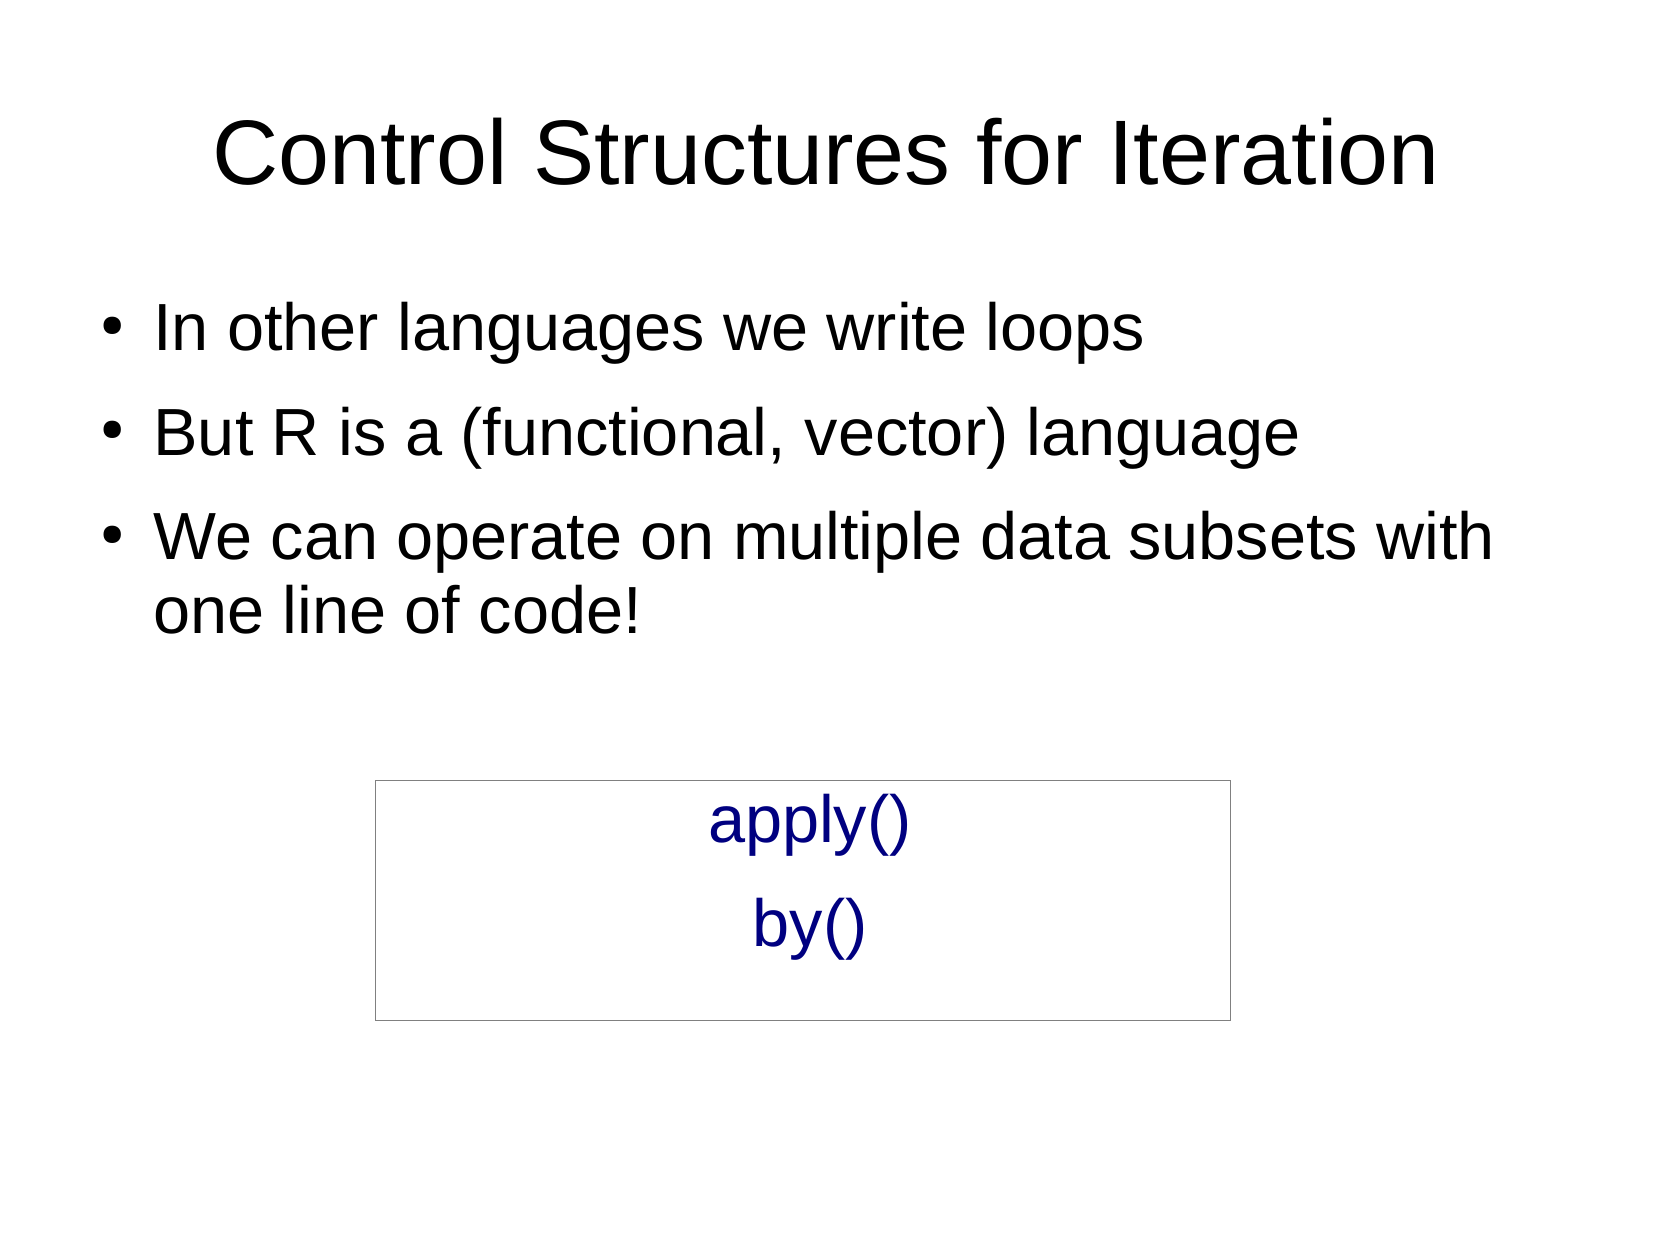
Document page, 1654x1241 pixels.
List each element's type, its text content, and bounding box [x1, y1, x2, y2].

list In other languages we write loops But R is a (functional, vector) language We can operate on multiple data subsets with one line of code! apply() by() [376, 781, 1230, 1010]
list In other languages we write loops But R is a (functional, vector) language We can operate on multiple data subsets with one line of code! apply() by() [82, 290, 1538, 1010]
title Control Structures for Iteration [82, 49, 1571, 257]
